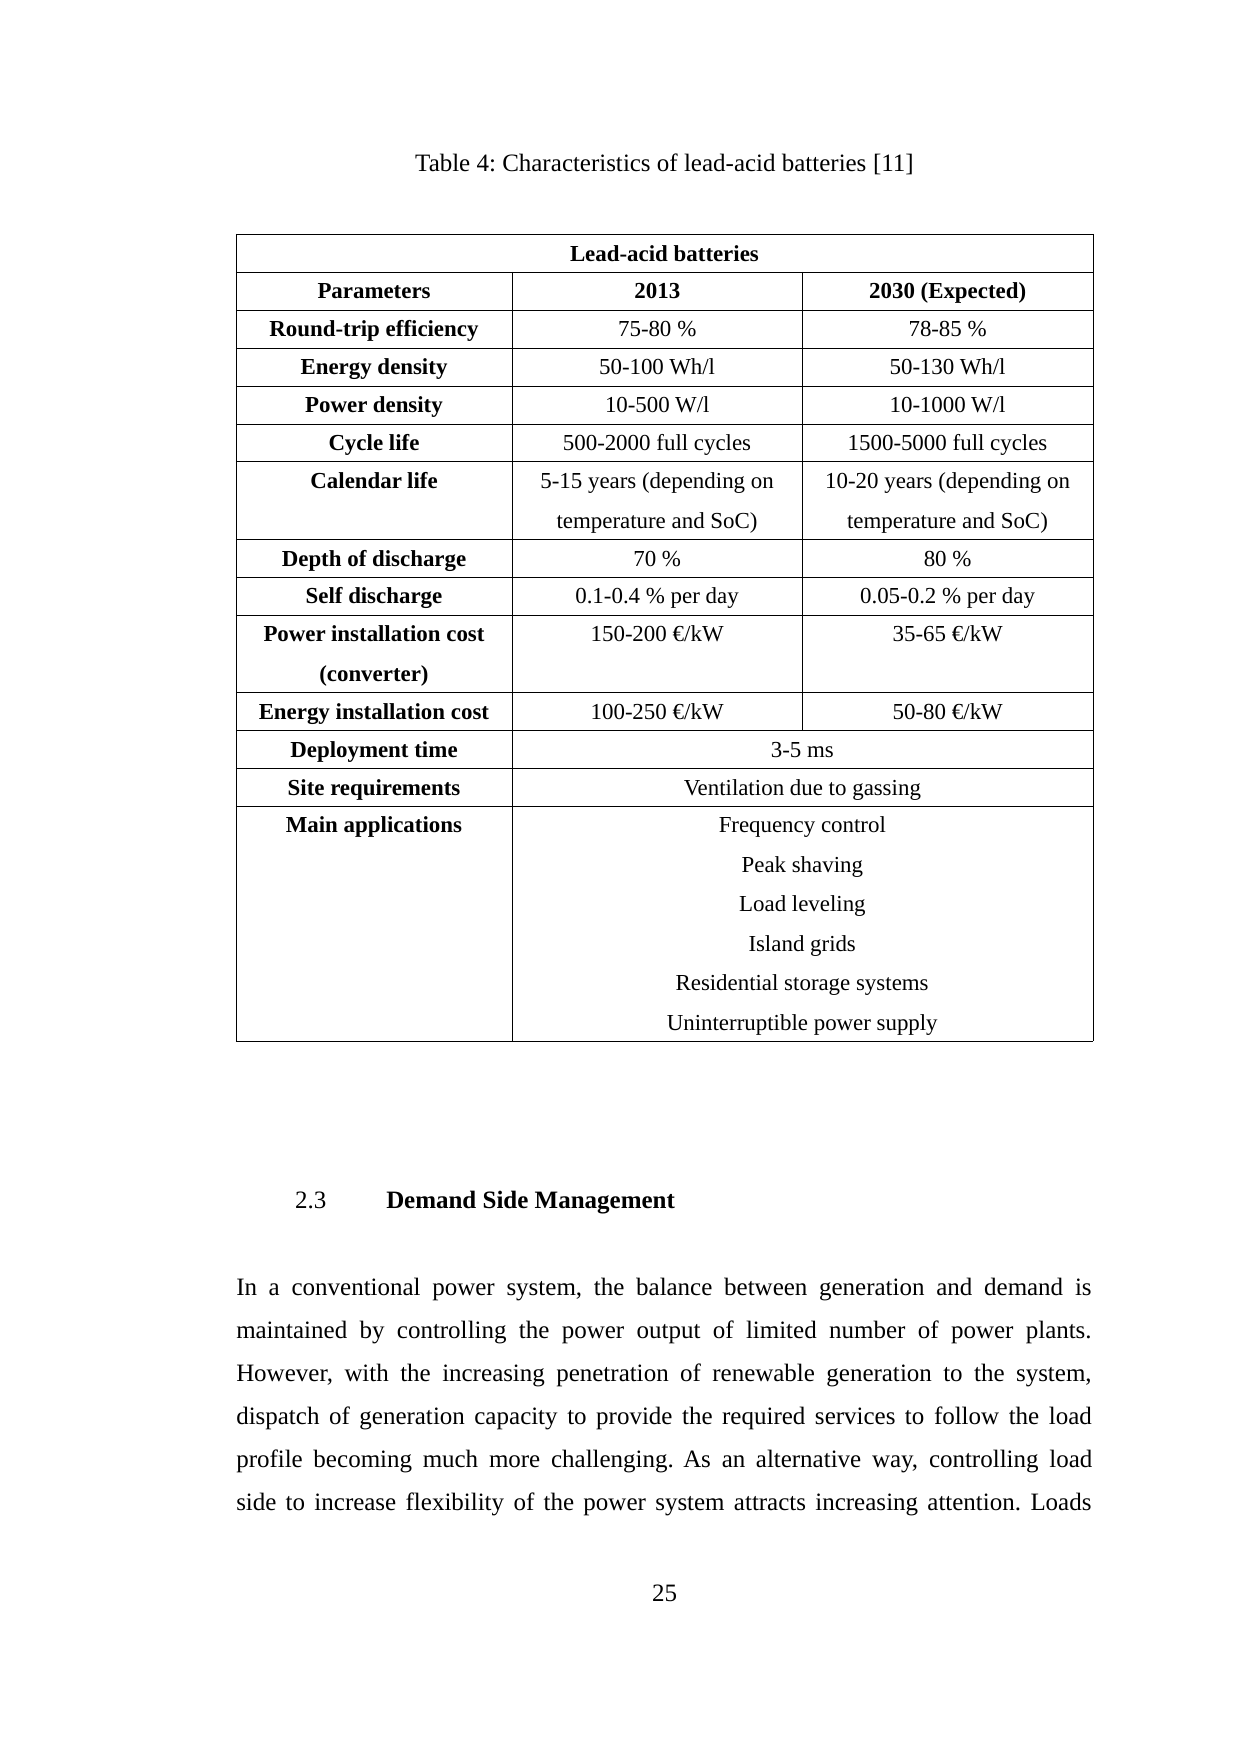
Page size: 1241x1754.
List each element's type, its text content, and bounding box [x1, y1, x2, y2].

table_cell 10-1000 W/l [803, 387, 1093, 423]
table_cell 150-200 €/kW [513, 616, 802, 692]
table_cell 50-80 €/kW [803, 693, 1093, 730]
table_cell 5-15 years (depending on temperature and SoC) [513, 462, 802, 539]
table_cell Round-trip efficiency [237, 311, 512, 348]
table_cell 2013 [513, 273, 802, 310]
table_cell Site requirements [237, 769, 512, 806]
table_cell 0.05-0.2 % per day [803, 578, 1093, 614]
table_cell 78-85 % [803, 311, 1093, 348]
table_cell 75-80 % [513, 311, 802, 348]
table_cell Calendar life [237, 462, 512, 539]
table_cell Main applications [237, 807, 512, 1041]
table_cell 50-130 Wh/l [803, 349, 1093, 386]
table_cell Energy installation cost [237, 693, 512, 730]
table_cell 100-250 €/kW [513, 693, 802, 730]
table_cell 10-20 years (depending on temperature and SoC) [803, 462, 1093, 539]
table_cell 50-100 Wh/l [513, 349, 802, 386]
table_cell 0.1-0.4 % per day [513, 578, 802, 614]
list Demand Side Management [295, 1185, 1093, 1214]
table_cell 10-500 W/l [513, 387, 802, 423]
table_cell Parameters [237, 273, 512, 310]
table_cell 1500-5000 full cycles [803, 425, 1093, 461]
table_cell Self discharge [237, 578, 512, 614]
table_cell Energy density [237, 349, 512, 386]
table_cell 35-65 €/kW [803, 616, 1093, 692]
table_cell Deployment time [237, 731, 512, 768]
table_cell 2030 (Expected) [803, 273, 1093, 310]
table_cell Cycle life [237, 425, 512, 461]
text In a conventional power system, the balance between generation and demand is maintained by controlling the power output of limited number of power plants. However, with the increasing penetration of renewable generation to the system, dispatch of generation capacity to provide the required services to follow the load profile becoming much more challenging. As an alternative way, controlling load side to increase flexibility of the power system attracts increasing attention. Loads [236, 1272, 1093, 1516]
table_header Lead-acid batteries [237, 235, 1093, 272]
table_cell Power installation cost (converter) [237, 616, 512, 692]
table_cell Depth of discharge [237, 540, 512, 577]
table_cell 80 % [803, 540, 1093, 577]
table_cell 70 % [513, 540, 802, 577]
table_cell Ventilation due to gassing [513, 769, 1093, 806]
text Table 4: Characteristics of lead-acid batteries [11] [236, 148, 1093, 176]
table_cell Frequency control Peak shaving Load leveling Island grids Residential storage systems Uninterruptible power supply [513, 807, 1093, 1041]
table_cell 3-5 ms [513, 731, 1093, 768]
table_cell Power density [237, 387, 512, 423]
table_cell 500-2000 full cycles [513, 425, 802, 461]
